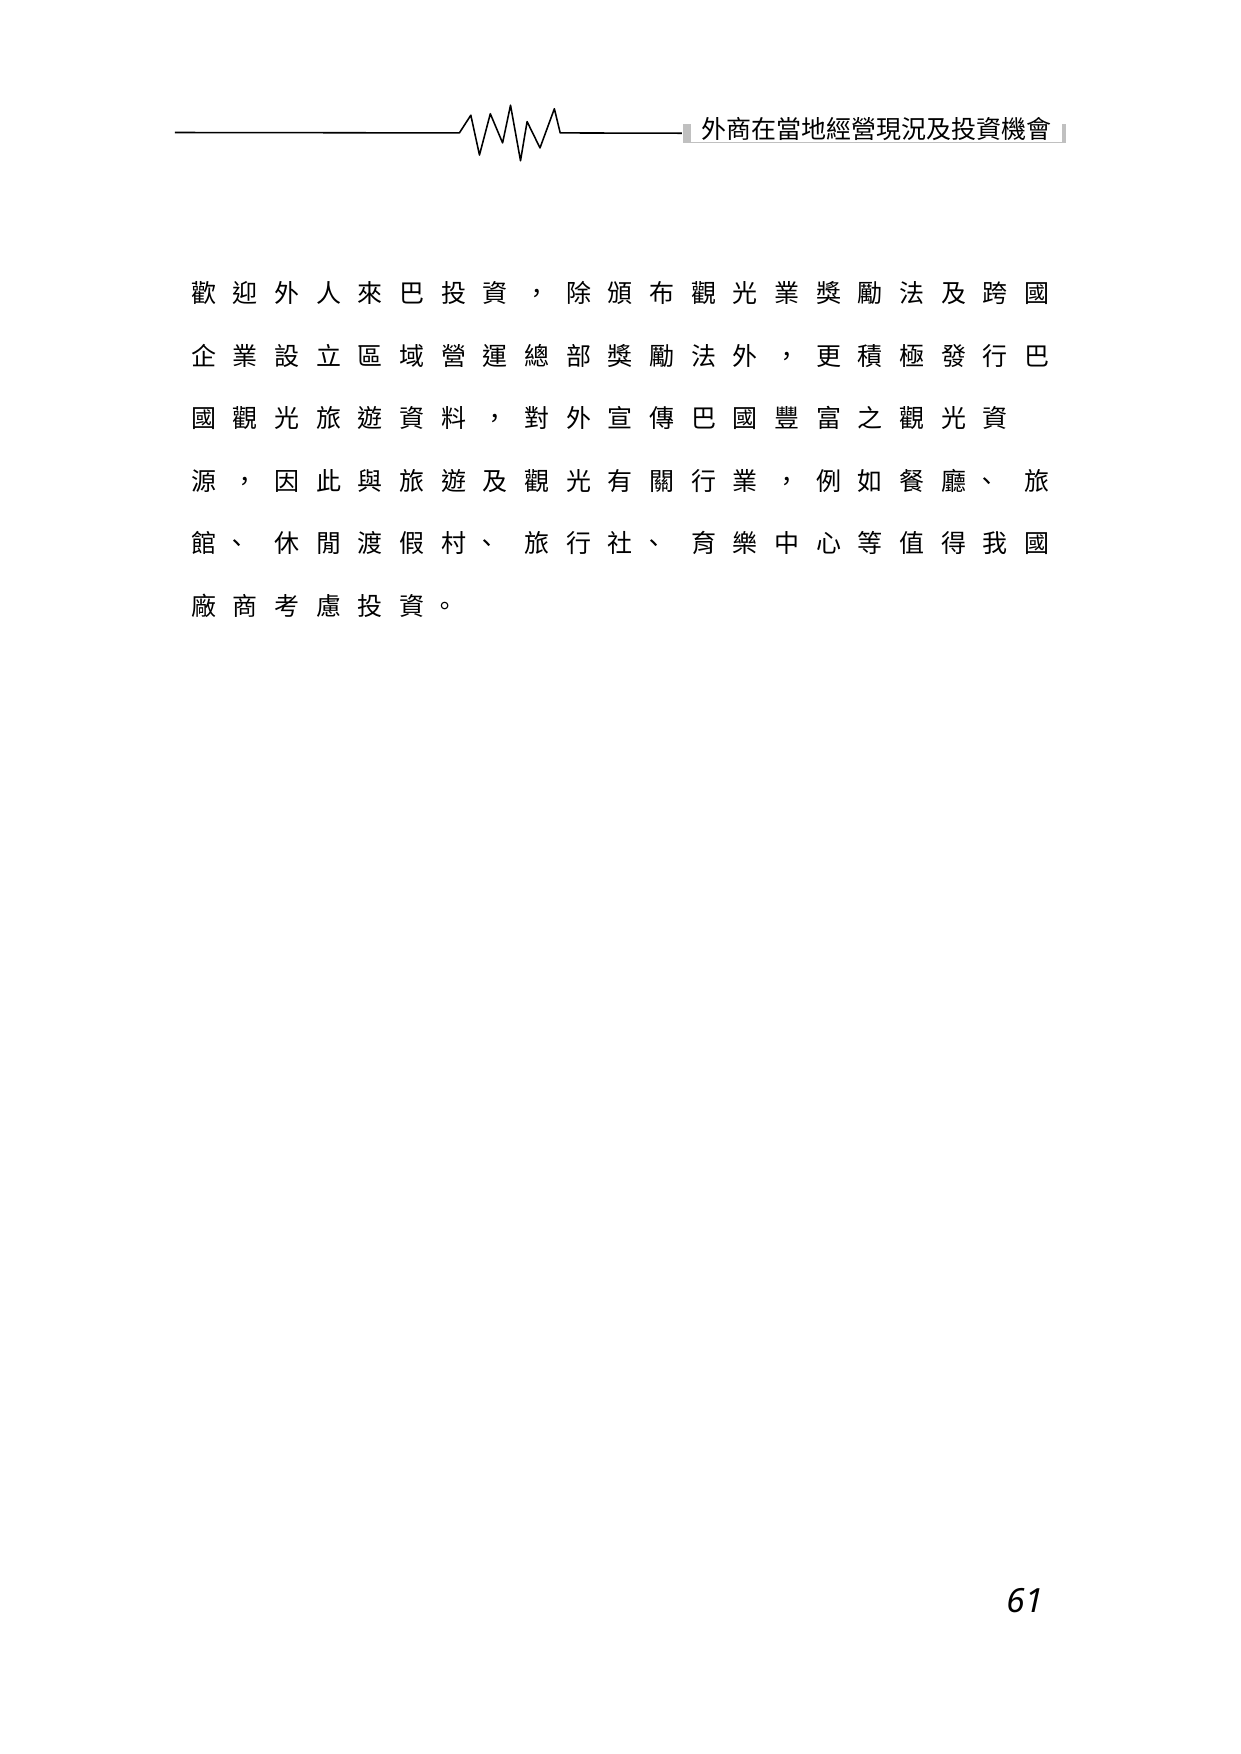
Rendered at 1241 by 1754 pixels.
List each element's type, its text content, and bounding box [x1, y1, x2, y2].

text 歡迎外人來巴投資，除頒布觀光業獎勵法及跨國企業設立區域營運總部獎勵法外，更積極發行巴國觀光旅遊資料，對外宣傳巴國豐富之觀光資源，因此與旅遊及觀光有關行業，例如餐廳、旅館、休閒渡假村、旅行社、育樂中心等值得我國廠商考慮投資。 [183, 250, 1058, 625]
